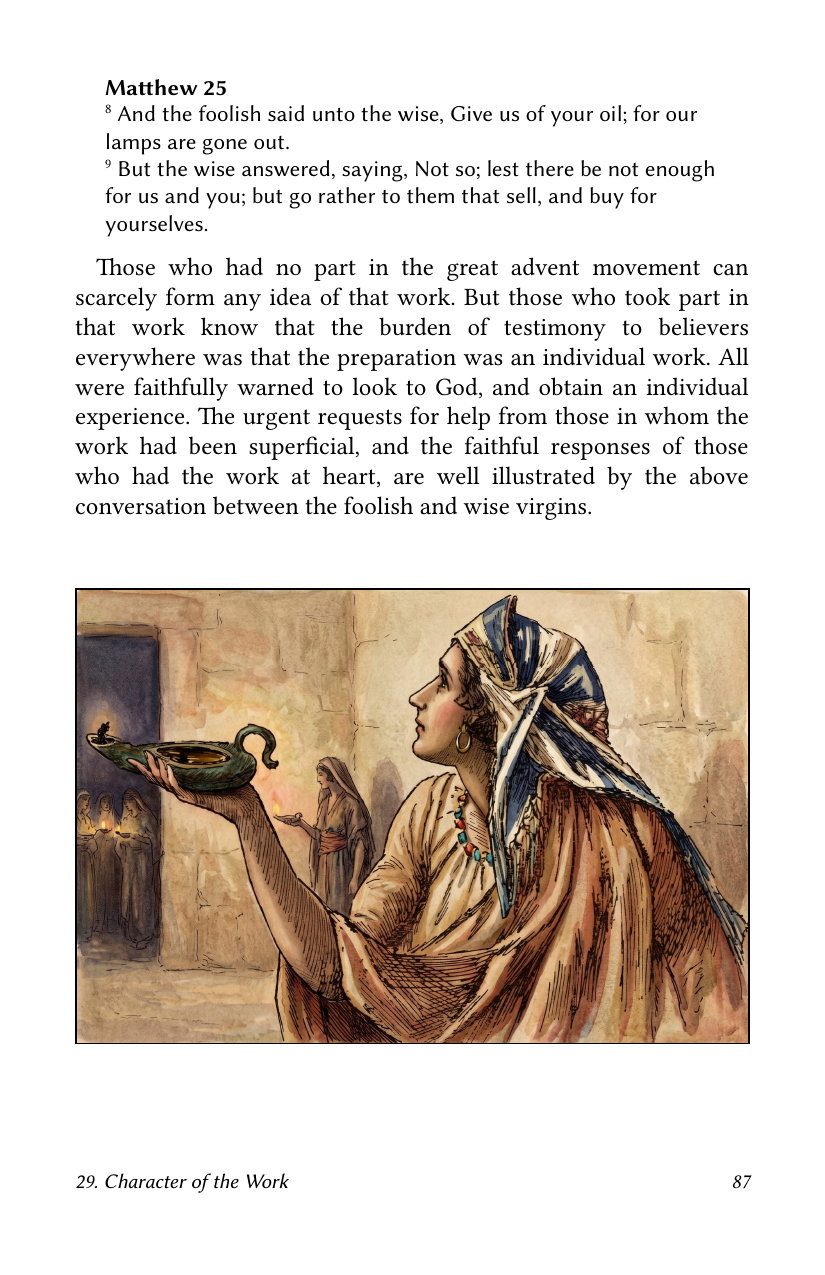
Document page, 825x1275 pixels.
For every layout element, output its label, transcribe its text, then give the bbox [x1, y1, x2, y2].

text Matthew 25 [105, 75, 750, 101]
picture [77, 590, 748, 1043]
text Those who had no part in the great advent movement can scarcely form any idea of that work. But those who took part in that work know that the burden of testimony to believers everywhere was that the preparation was an individual work. All were faithfully warned to look to God, and obtain an individual experience. The urgent requests for help from those in whom the work had been superficial, and the faithful responses of those who had the work at heart, are well illustrated by the above conversation between the foolish and wise virgins. [75, 253, 750, 521]
text 8 And the foolish said unto the wise, Give us of your oil; for our lamps are gone out. [105, 101, 720, 155]
text 9 But the wise answered, saying, Not so; lest there be not enough for us and you; but go rather to them that sell, and buy for yourselves. [105, 156, 720, 237]
